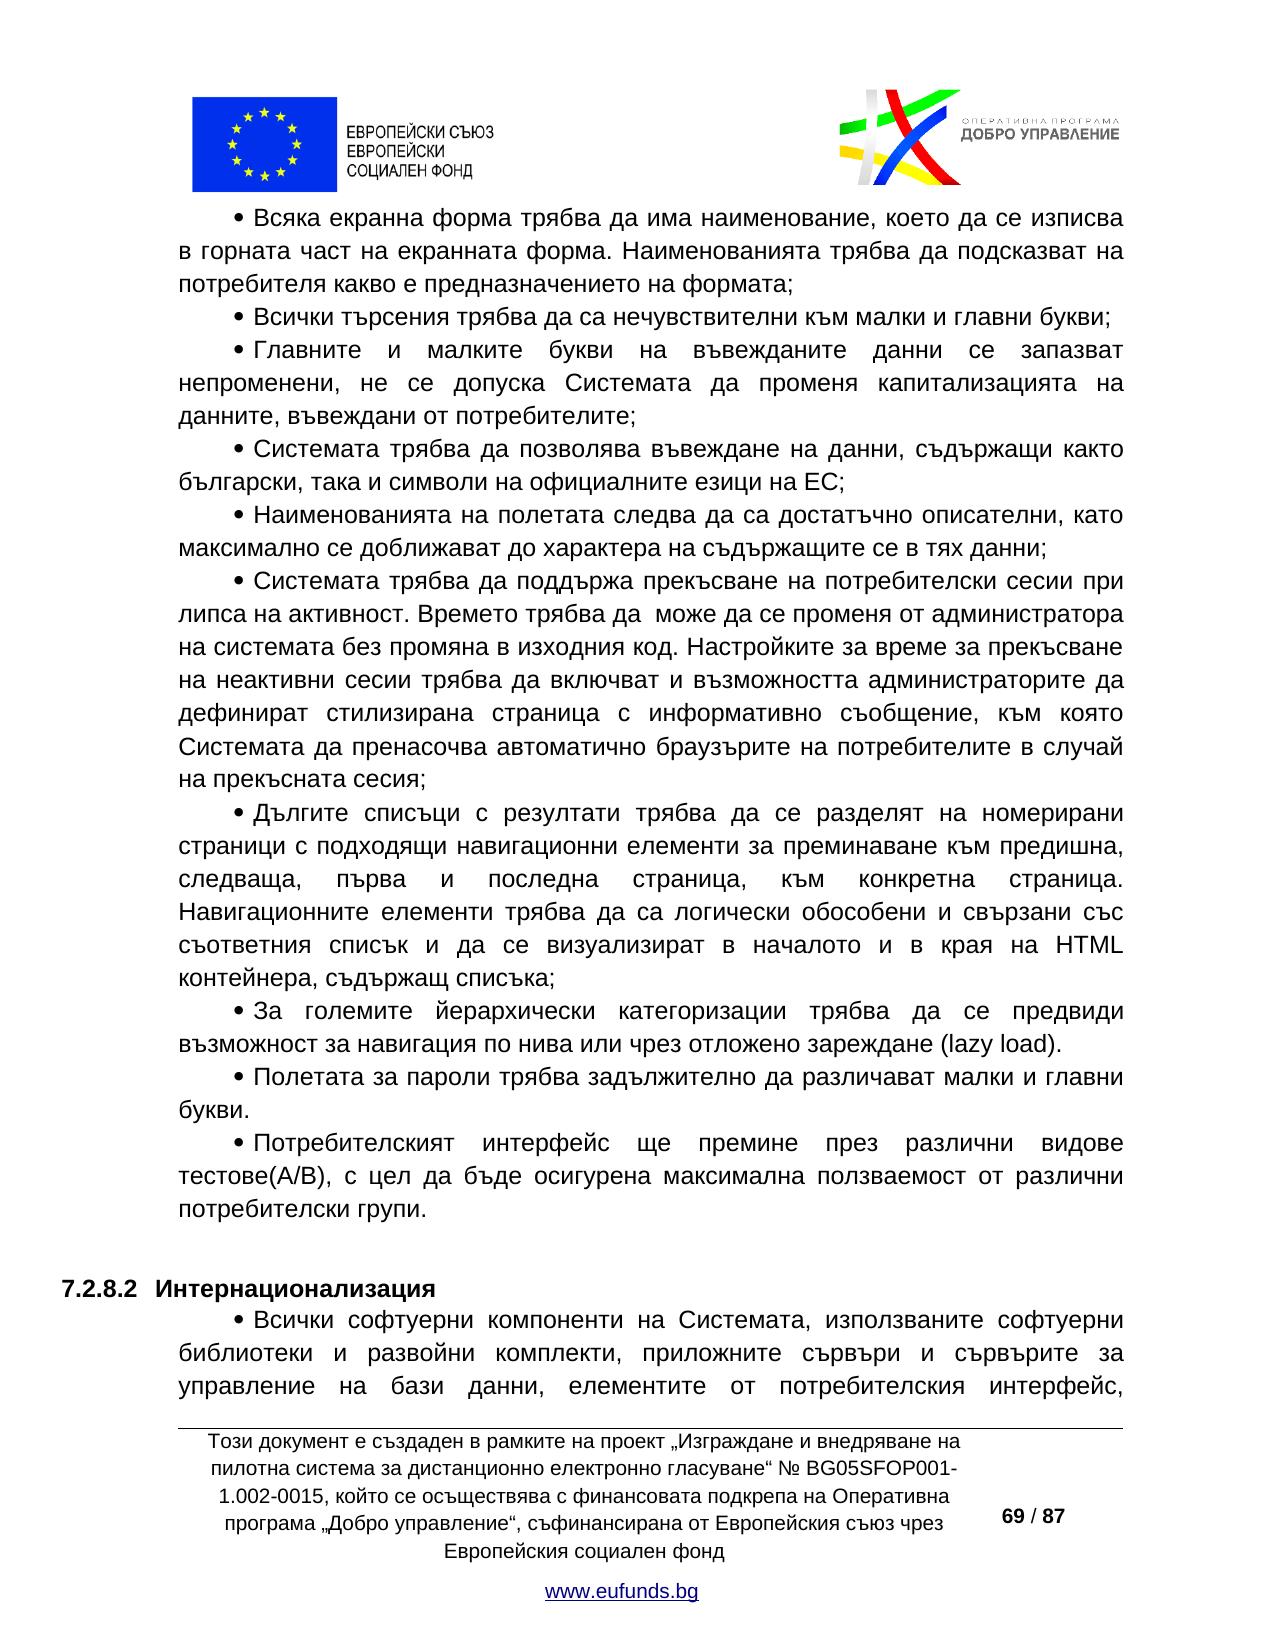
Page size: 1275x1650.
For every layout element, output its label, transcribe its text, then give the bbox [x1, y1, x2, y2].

list Системата трябва да позволява въвеждане на данни, съдържащи както български, така и символи на официалните езици на ЕС; [178, 434, 1125, 496]
list Всяка екранна форма трябва да има наименование, което да се изписва в горната част на екранната форма. Наименованията трябва да подсказват на потребителя какво е предназначението на формата; [178, 202, 1125, 297]
list Полетата за пароли трябва задължително да различават малки и главни букви. [178, 1062, 1125, 1124]
list Наименованията на полетата следва да са достатъчно описателни, като максимално се доближават до характера на съдържащите се в тях данни; [178, 500, 1125, 562]
subtitle Интернационализация [61, 1274, 1125, 1303]
list Дългите списъци с резултати трябва да се разделят на номерирани страници с подходящи навигационни елементи за преминаване към предишна, следваща, първа и последна страница, към конкретна страница. Навигационните елементи трябва да са логически обособени и свързани със съответния списък и да се визуализират в началото и в края на HTML контейнера, съдържащ списъка; [178, 797, 1125, 991]
list Потребителският интерфейс ще премине през различни видове тестове(А/В), с цел да бъде осигурена максимална ползваемост от различни потребителски групи. [178, 1128, 1125, 1223]
list За големите йерархически категоризации трябва да се предвиди възможност за навигация по нива или чрез отложено зареждане (lazy load). [178, 996, 1125, 1058]
list Всички софтуерни компоненти на Системата, използваните софтуерни библиотеки и развойни комплекти, приложните сървъри и сървърите за управление на бази данни, елементите от потребителския интерфейс, [178, 1305, 1125, 1400]
list Главните и малките букви на въвежданите данни се запазват непроменени, не се допуска Системата да променя капитализацията на данните, въвеждани от потребителите; [178, 335, 1125, 430]
list Всички търсения трябва да са нечувствителни към малки и главни букви; [178, 302, 1125, 331]
list Системата трябва да поддържа прекъсване на потребителски сесии при липса на активност. Времето трябва да може да се променя от администратора на системата без промяна в изходния код. Настройките за време за прекъсване на неактивни сесии трябва да включват и възможността администраторите да дефинират стилизирана страница с информативно съобщение, към която Системата да пренасочва автоматично браузърите на потребителите в случай на прекъсната сесия; [178, 566, 1125, 793]
